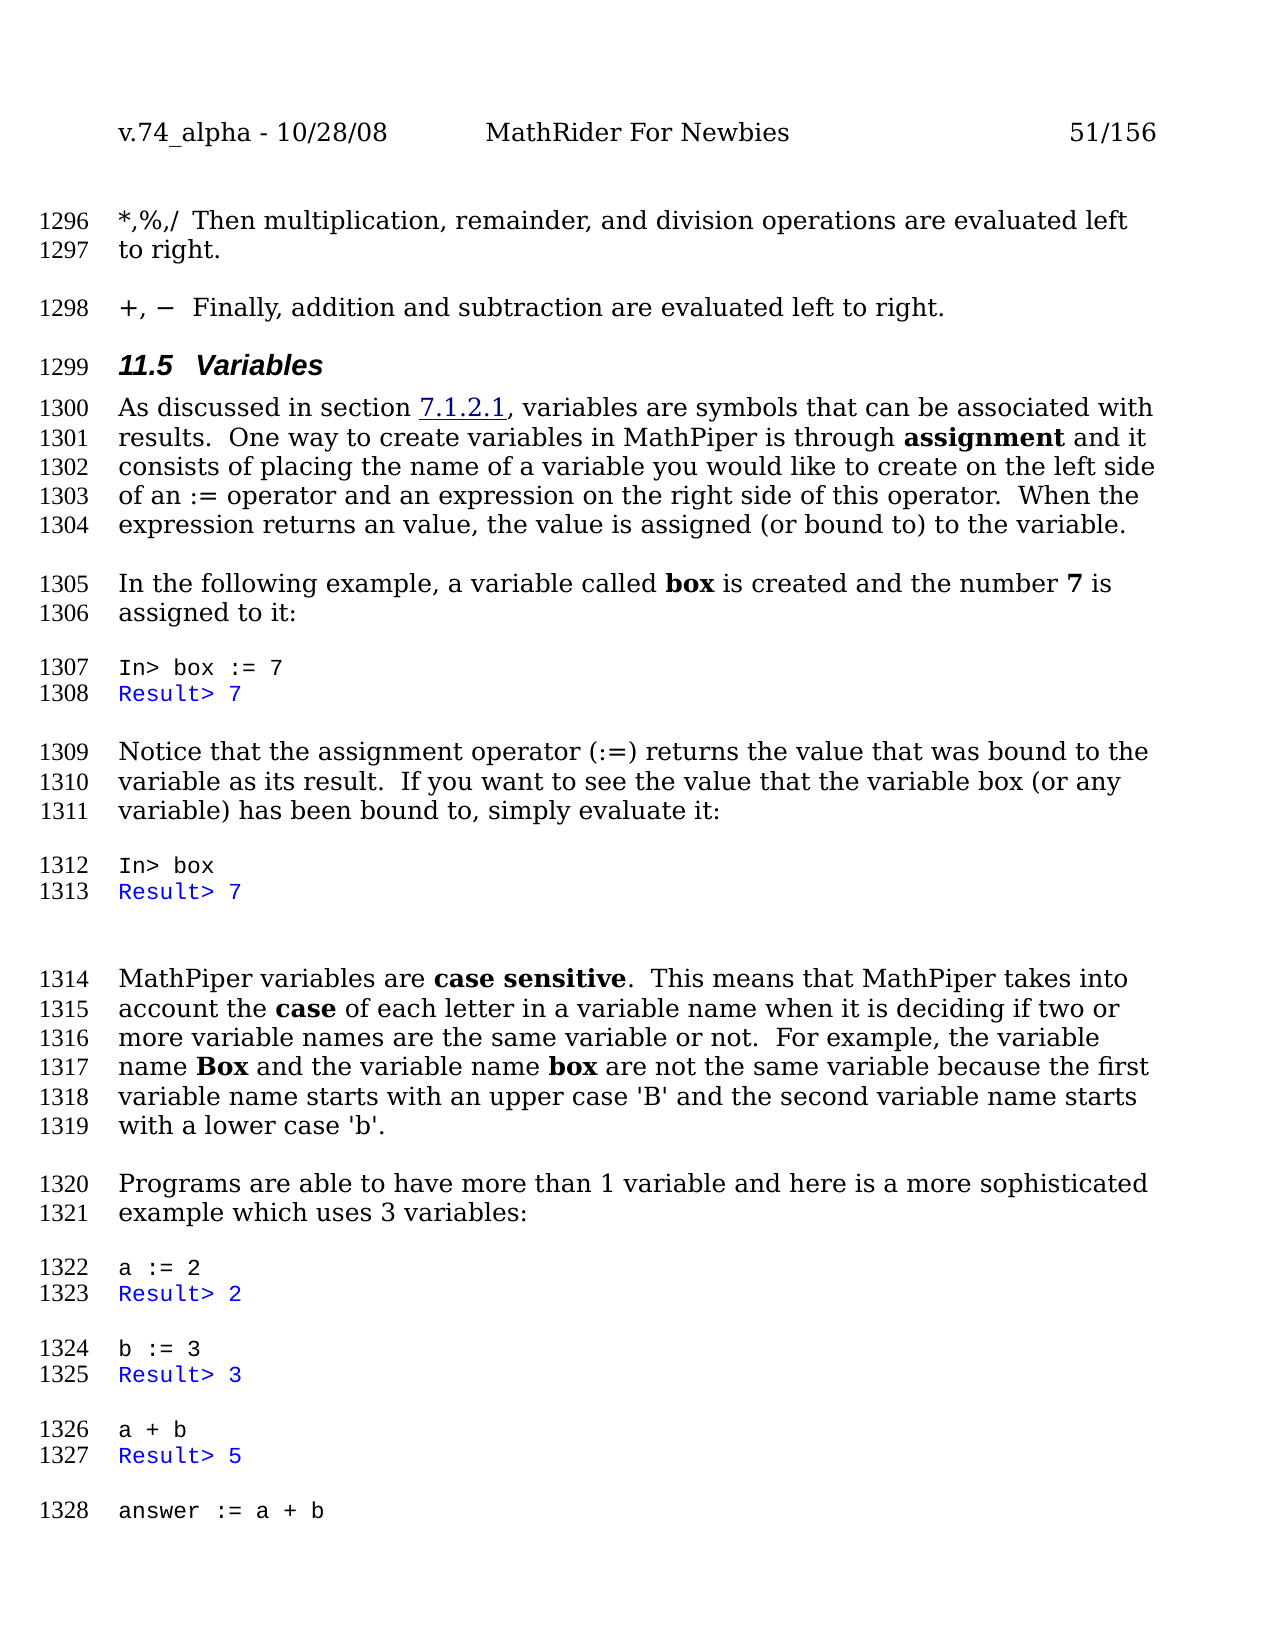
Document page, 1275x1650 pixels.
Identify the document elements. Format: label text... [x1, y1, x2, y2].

text b := 3 [118, 1338, 1157, 1364]
text Result> 7 [118, 880, 1157, 906]
text In the following example, a variable called box is created and the number 7 is assigned to it: [118, 569, 1157, 627]
text Notice that the assignment operator (:=) returns the value that was bound to the variable as its result. If you want to see the value that the variable box (or any variable) has been bound to, simply evaluate it: [118, 738, 1157, 825]
text +, − Finally, addition and subtraction are evaluated left to right. [118, 293, 1157, 323]
text Programs are able to have more than 1 variable and here is a more sophisticated example which uses 3 variables: [118, 1169, 1157, 1228]
text answer := a + b [118, 1500, 1157, 1526]
text In> box := 7 [118, 657, 1157, 682]
text *,%,/ Then multiplication, remainder, and division operations are evaluated left to right. [118, 206, 1157, 264]
text a := 2 [118, 1257, 1157, 1283]
text Result> 3 [118, 1364, 1157, 1390]
text a + b [118, 1419, 1157, 1445]
text MathPiper variables are case sensitive. This means that MathPiper takes into account the case of each letter in a variable name when it is deciding if two or more variable names are the same variable or not. For example, the variable name Box and the variable name box are not the same variable because the first variable name starts with an upper case 'B' and the second variable name starts with a lower case 'b'. [118, 964, 1157, 1140]
subtitle Variables [118, 348, 1157, 381]
text As discussed in section 7.1.2.1, variables are symbols that can be associated with results. One way to create variables in MathPiper is through assignment and it consists of placing the name of a variable you would like to create on the left side of an := operator and an expression on the right side of this operator. When the expression returns an value, the value is assigned (or bound to) to the variable. [118, 394, 1157, 540]
text Result> 5 [118, 1445, 1157, 1471]
text In> box [118, 854, 1157, 880]
text Result> 7 [118, 682, 1157, 708]
text Result> 2 [118, 1283, 1157, 1309]
